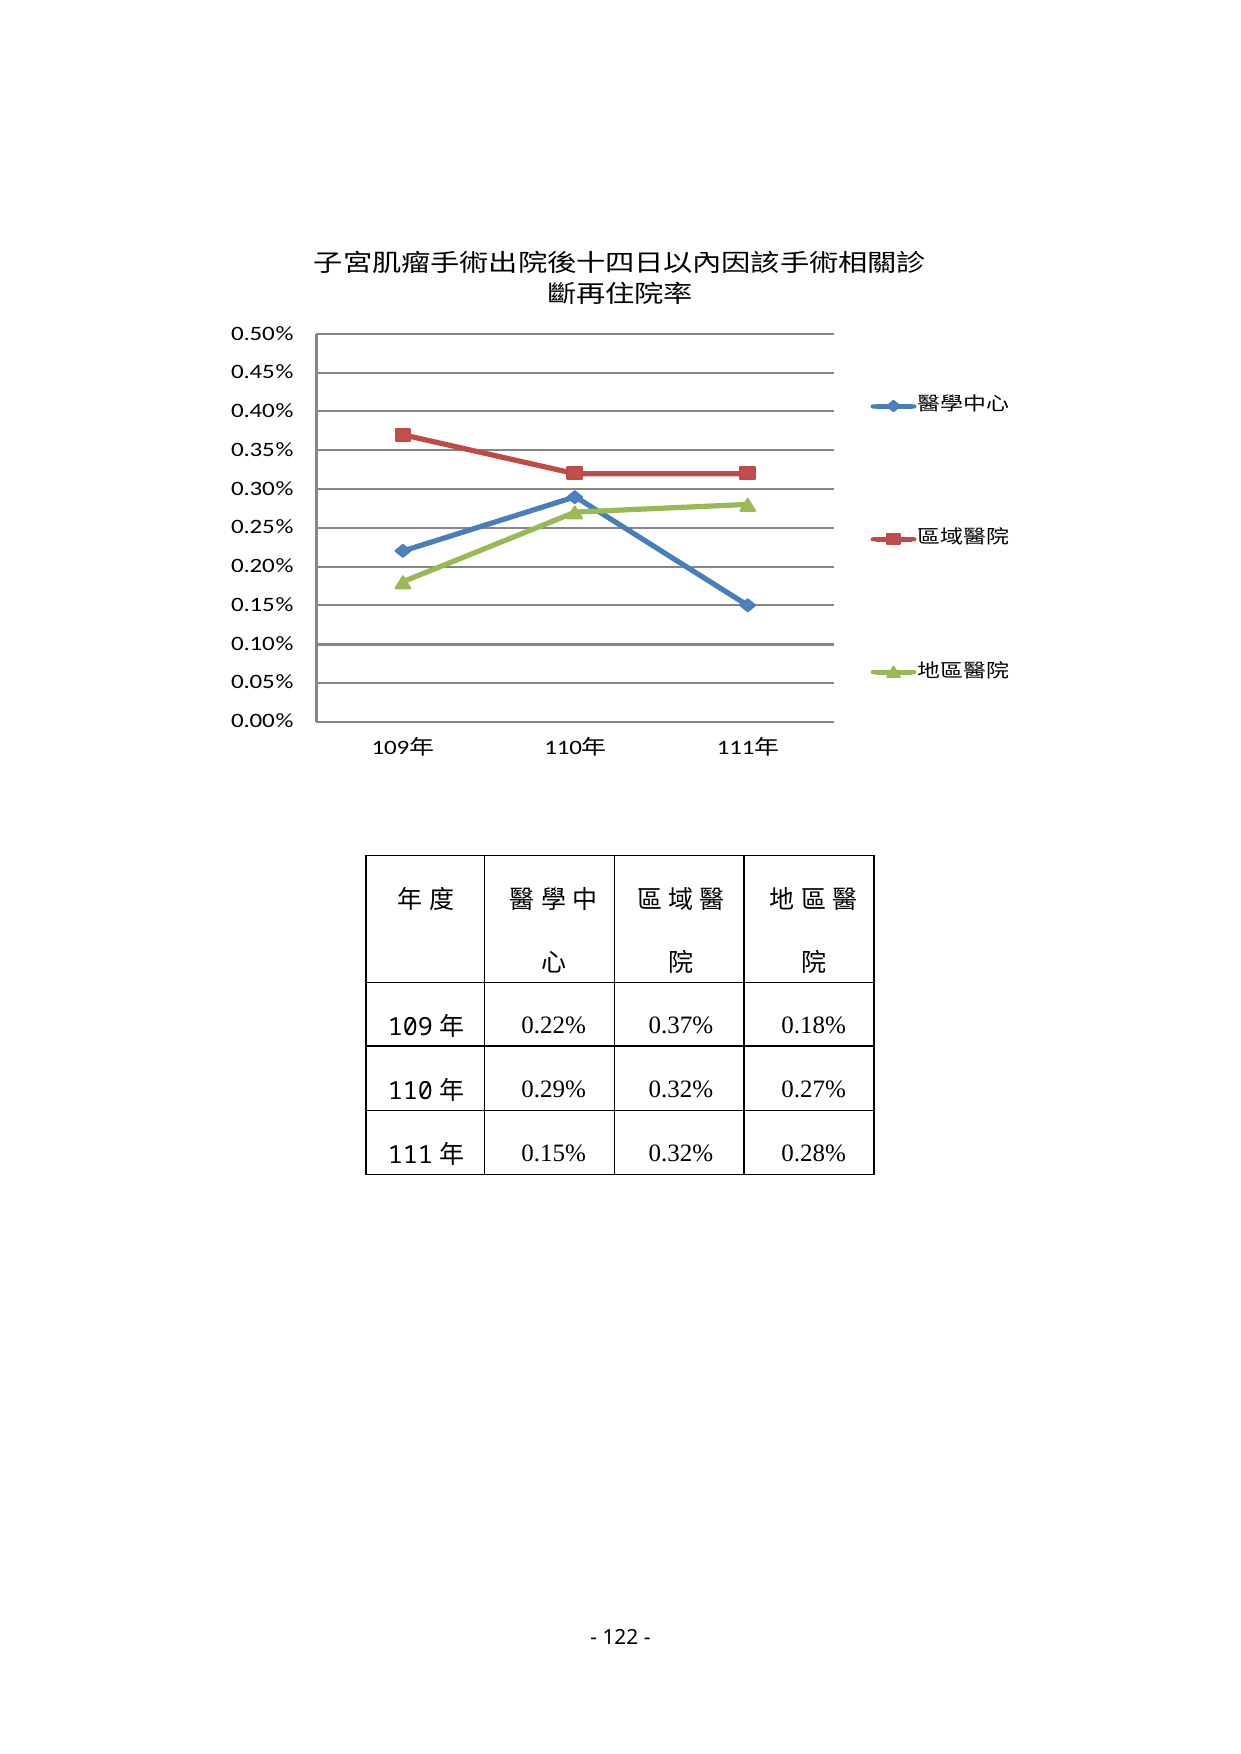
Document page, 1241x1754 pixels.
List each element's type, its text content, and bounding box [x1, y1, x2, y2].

table_cell 0.28% [745, 1111, 873, 1173]
table_cell 0.27% [745, 1047, 873, 1109]
table_header 地區醫院 [745, 856, 873, 981]
table_cell 109年 [367, 983, 484, 1045]
table_header 醫學中心 [485, 856, 614, 981]
table_cell 110年 [367, 1047, 484, 1109]
table_header 區域醫院 [615, 856, 743, 981]
table_cell 0.22% [485, 983, 614, 1045]
table_cell 0.32% [615, 1111, 743, 1173]
table_cell 0.15% [485, 1111, 614, 1173]
table_cell 111年 [367, 1111, 484, 1173]
table_cell 0.18% [745, 983, 873, 1045]
table_cell 0.29% [485, 1047, 614, 1109]
table_cell 0.37% [615, 983, 743, 1045]
table_cell 0.32% [615, 1047, 743, 1109]
table_header 年度 [367, 856, 484, 981]
